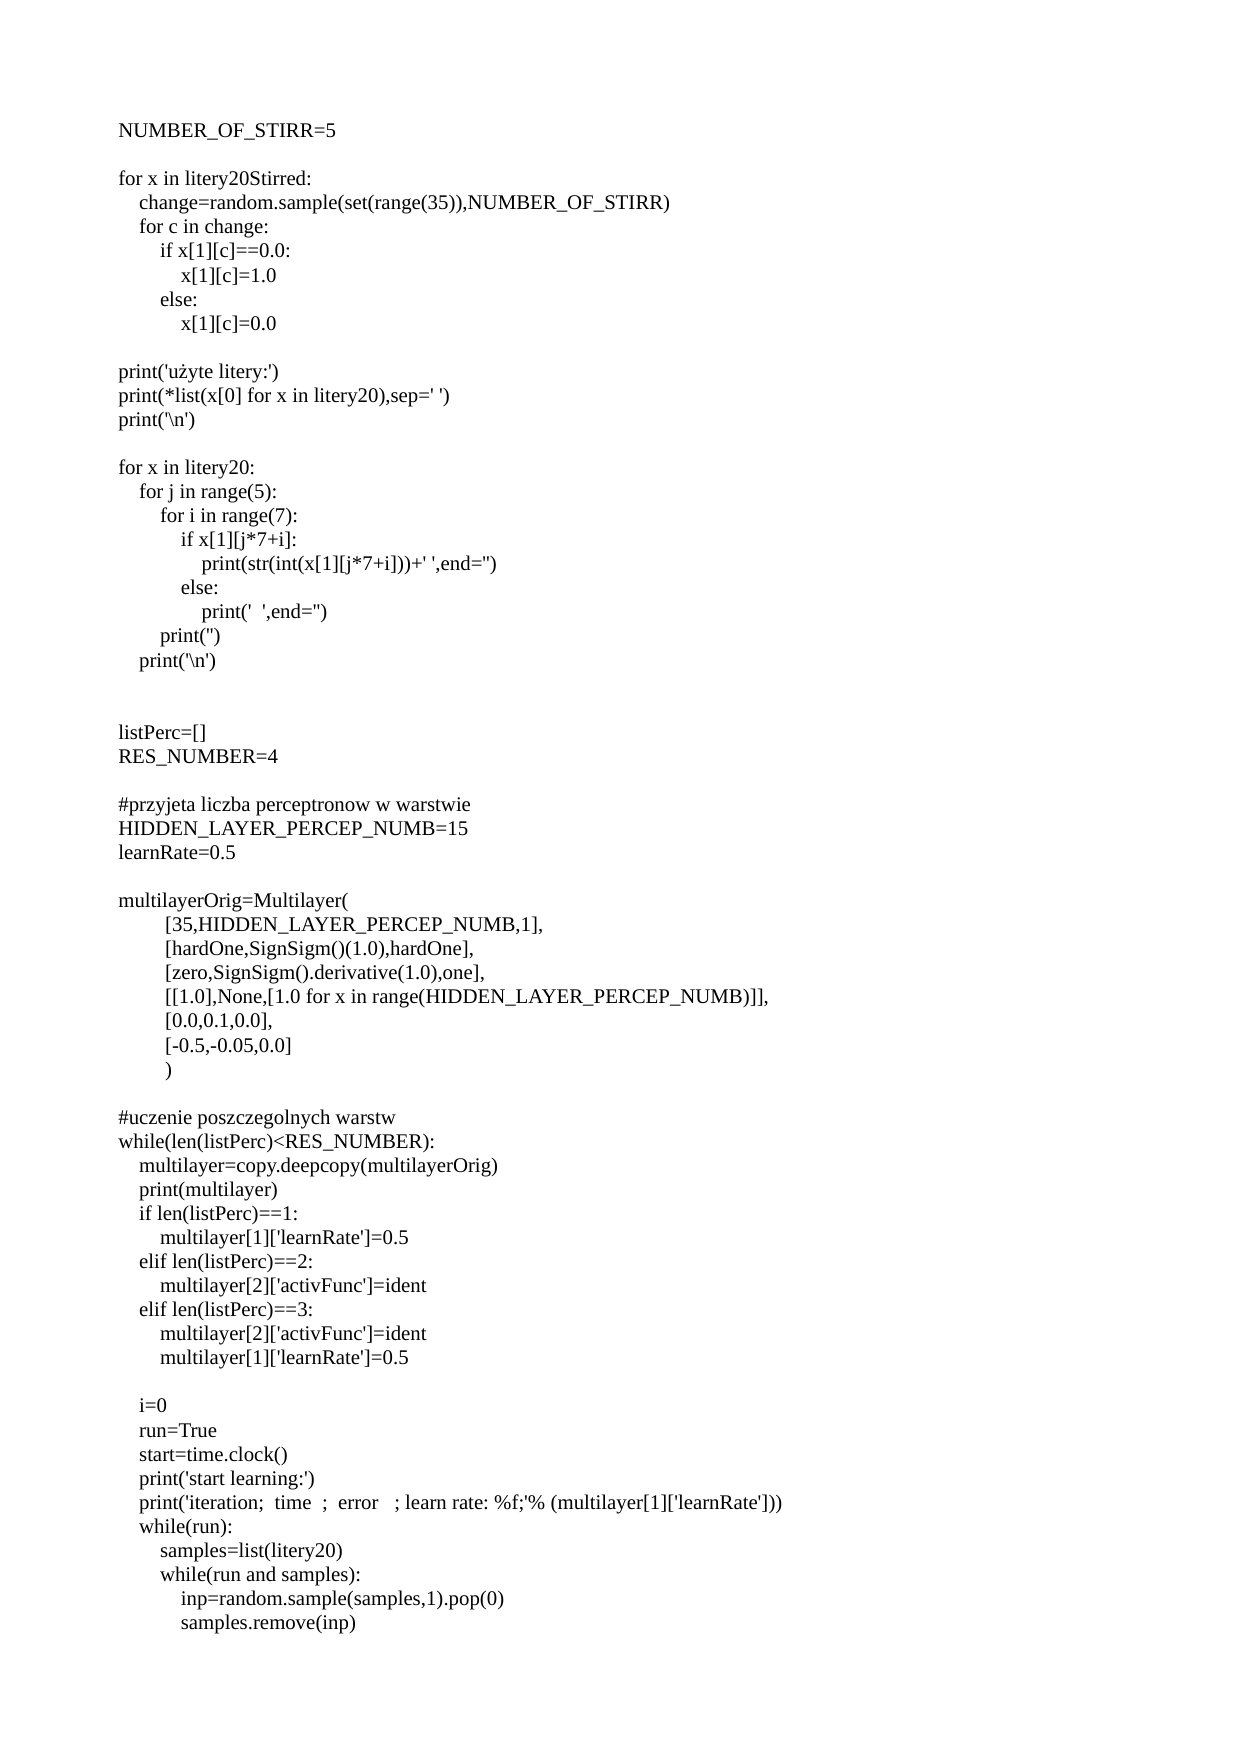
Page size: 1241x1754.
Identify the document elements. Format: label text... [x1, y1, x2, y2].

text print('') [118, 623, 1122, 647]
text run=True [118, 1417, 1122, 1442]
text multilayer[1]['learnRate']=0.5 [118, 1345, 1122, 1369]
text if x[1][c]==0.0: [118, 238, 1122, 262]
text [[1.0],None,[1.0 for x in range(HIDDEN_LAYER_PERCEP_NUMB)]], [118, 984, 1122, 1008]
text multilayer[1]['learnRate']=0.5 [118, 1225, 1122, 1249]
text [hardOne,SignSigm()(1.0),hardOne], [118, 936, 1122, 960]
text multilayer[2]['activFunc']=ident [118, 1273, 1122, 1297]
text elif len(listPerc)==3: [118, 1297, 1122, 1321]
text listPerc=[] [118, 720, 1122, 744]
text x[1][c]=1.0 [118, 262, 1122, 287]
text print(' ',end='') [118, 599, 1122, 623]
text HIDDEN_LAYER_PERCEP_NUMB=15 [118, 816, 1122, 840]
text [35,HIDDEN_LAYER_PERCEP_NUMB,1], [118, 912, 1122, 936]
text samples=list(litery20) [118, 1538, 1122, 1562]
text for i in range(7): [118, 503, 1122, 527]
text multilayerOrig=Multilayer( [118, 888, 1122, 912]
text print('\n') [118, 647, 1122, 672]
text if x[1][j*7+i]: [118, 527, 1122, 551]
text print(multilayer) [118, 1177, 1122, 1201]
text i=0 [118, 1393, 1122, 1417]
text start=time.clock() [118, 1442, 1122, 1466]
text change=random.sample(set(range(35)),NUMBER_OF_STIRR) [118, 190, 1122, 214]
text for x in litery20: [118, 455, 1122, 479]
text while(run): [118, 1514, 1122, 1538]
text ) [118, 1057, 1122, 1081]
text NUMBER_OF_STIRR=5 [118, 118, 1122, 142]
text inp=random.sample(samples,1).pop(0) [118, 1586, 1122, 1610]
text while(run and samples): [118, 1562, 1122, 1586]
text for c in change: [118, 214, 1122, 238]
text multilayer[2]['activFunc']=ident [118, 1321, 1122, 1345]
text print(*list(x[0] for x in litery20),sep=' ') [118, 383, 1122, 407]
text print('iteration; time ; error ; learn rate: %f;'% (multilayer[1]['learnRate'])) [118, 1490, 1122, 1514]
text print(str(int(x[1][j*7+i]))+' ',end='') [118, 551, 1122, 575]
text print('\n') [118, 407, 1122, 431]
text else: [118, 287, 1122, 311]
text for j in range(5): [118, 479, 1122, 503]
text [-0.5,-0.05,0.0] [118, 1032, 1122, 1057]
text x[1][c]=0.0 [118, 311, 1122, 335]
text learnRate=0.5 [118, 840, 1122, 864]
text elif len(listPerc)==2: [118, 1249, 1122, 1273]
text samples.remove(inp) [118, 1610, 1122, 1634]
text while(len(listPerc)<RES_NUMBER): [118, 1129, 1122, 1153]
text print('użyte litery:') [118, 359, 1122, 383]
text print('start learning:') [118, 1466, 1122, 1490]
text multilayer=copy.deepcopy(multilayerOrig) [118, 1153, 1122, 1177]
text [0.0,0.1,0.0], [118, 1008, 1122, 1032]
text if len(listPerc)==1: [118, 1201, 1122, 1225]
text RES_NUMBER=4 [118, 744, 1122, 768]
text [zero,SignSigm().derivative(1.0),one], [118, 960, 1122, 984]
text else: [118, 575, 1122, 599]
text for x in litery20Stirred: [118, 166, 1122, 190]
text #przyjeta liczba perceptronow w warstwie [118, 792, 1122, 816]
text #uczenie poszczegolnych warstw [118, 1105, 1122, 1129]
